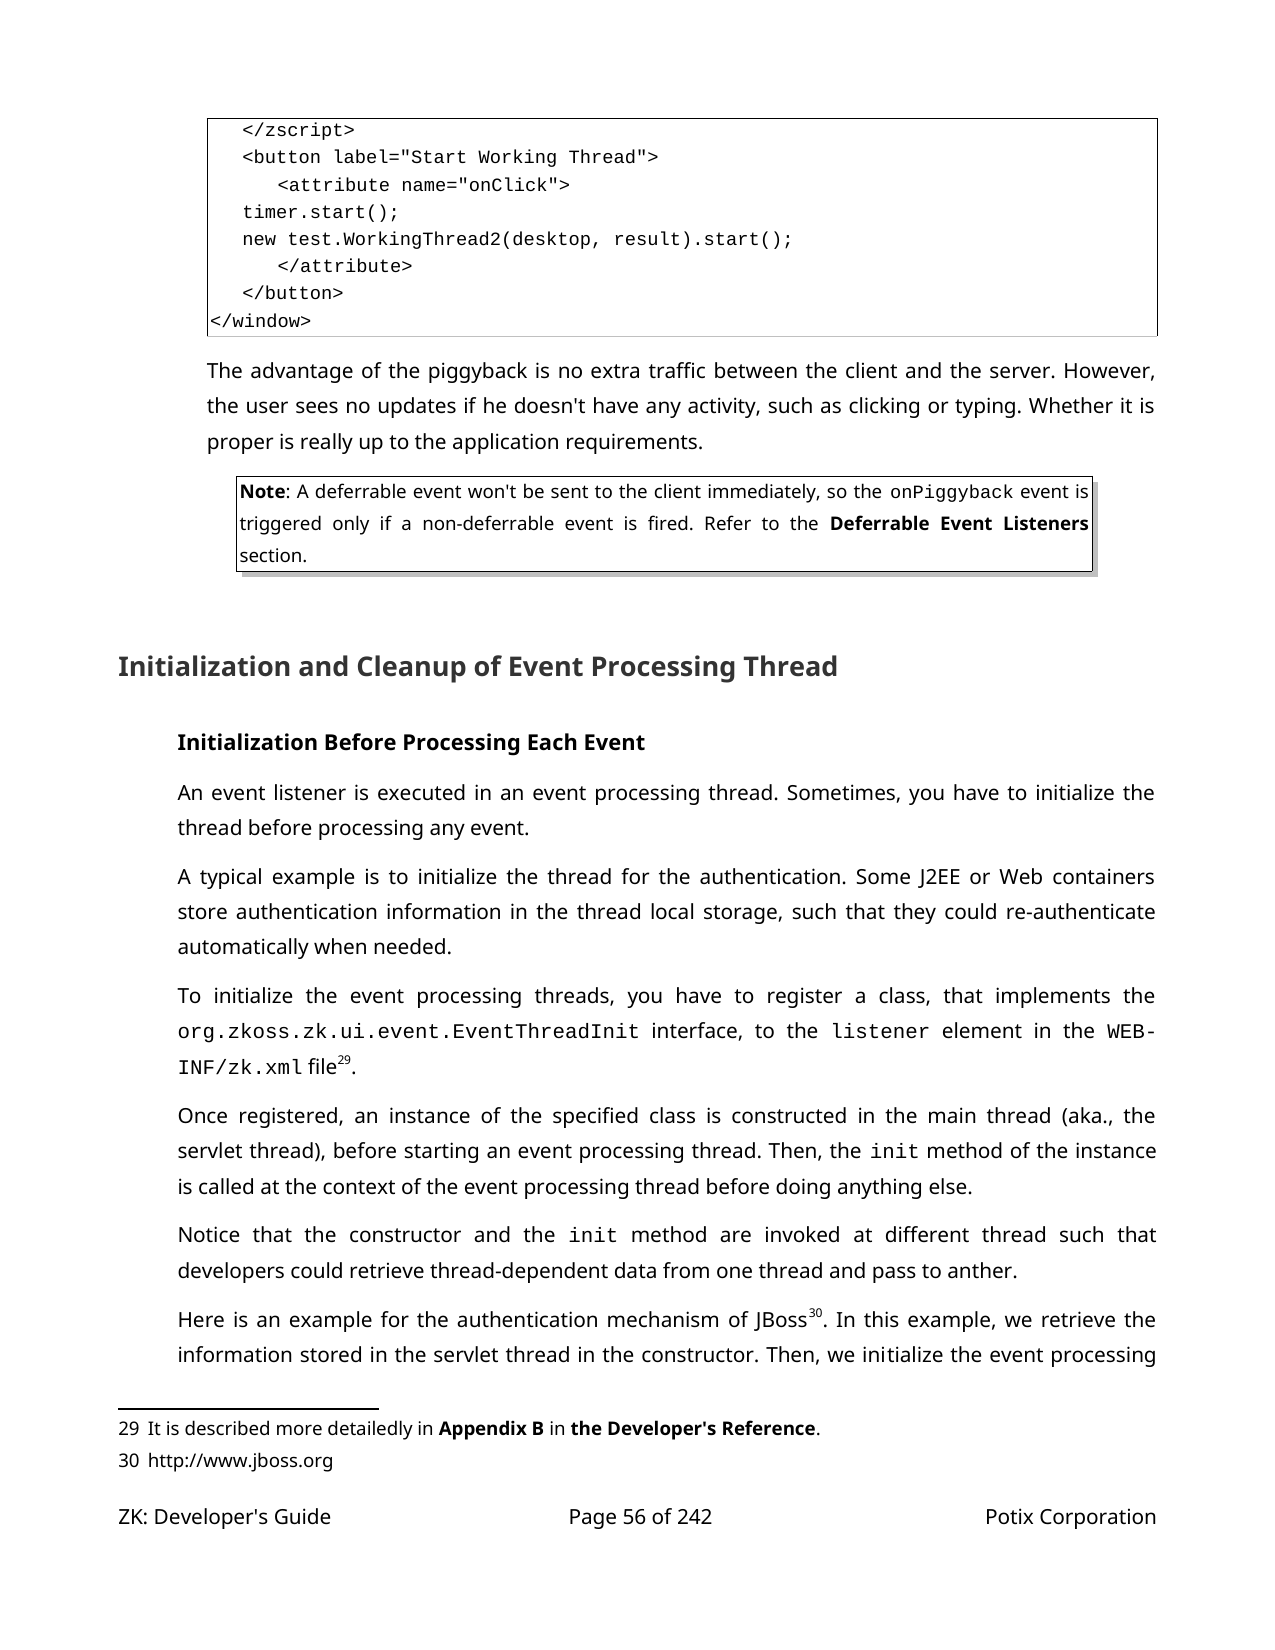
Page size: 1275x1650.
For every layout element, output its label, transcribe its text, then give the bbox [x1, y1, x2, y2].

text http://www.jboss.org [118, 1447, 1157, 1473]
text </button> [208, 281, 1157, 306]
text </window> [208, 308, 1157, 336]
text A typical example is to initialize the thread for the authentication. Some J2EE or Web containers store authentication information in the thread local storage, such that they could re-authenticate automatically when needed. [177, 862, 1157, 961]
text It is described more detailedly in Appendix B in the Developer's Reference. [118, 1416, 1157, 1441]
text </zscript> [208, 119, 1157, 142]
text timer.start(); [208, 200, 1157, 224]
text Note: A deferrable event won't be sent to the client immediately, so the onPiggyback event is triggered only if a non-deferrable event is fired. Refer to the Deferrable Event Listeners section. [237, 477, 1092, 571]
text Here is an example for the authentication mechanism of JBoss. In this example, we retrieve the information stored in the servlet thread in the constructor. Then, we initialize the event processing [177, 1305, 1157, 1368]
text <attribute name="onClick"> [208, 172, 1157, 197]
subtitle Initialization Before Processing Each Event [177, 727, 1157, 757]
text new test.WorkingThread2(desktop, result).start(); [208, 227, 1157, 251]
text Once registered, an instance of the specified class is constructed in the main thread (aka., the servlet thread), before starting an event processing thread. Then, the init method of the instance is called at the context of the event processing thread before doing anything else. [177, 1101, 1157, 1200]
text To initialize the event processing threads, you have to register a class, that implements the org.zkoss.zk.ui.event.EventThreadInit interface, to the listener element in the WEB-INF/zk.xml file. [177, 981, 1157, 1080]
text </attribute> [208, 254, 1157, 278]
text An event listener is executed in an event processing thread. Sometimes, you have to initialize the thread before processing any event. [177, 778, 1157, 841]
text Notice that the constructor and the init method are invoked at different thread such that developers could retrieve thread-dependent data from one thread and pass to anther. [177, 1221, 1157, 1284]
text The advantage of the piggyback is no extra traffic between the client and the server. However, the user sees no updates if he doesn't have any activity, such as clicking or typing. Whether it is proper is really up to the application requirements. [207, 356, 1157, 455]
subtitle Initialization and Cleanup of Event Processing Thread [118, 648, 1157, 685]
text <button label="Start Working Thread"> [208, 145, 1157, 169]
